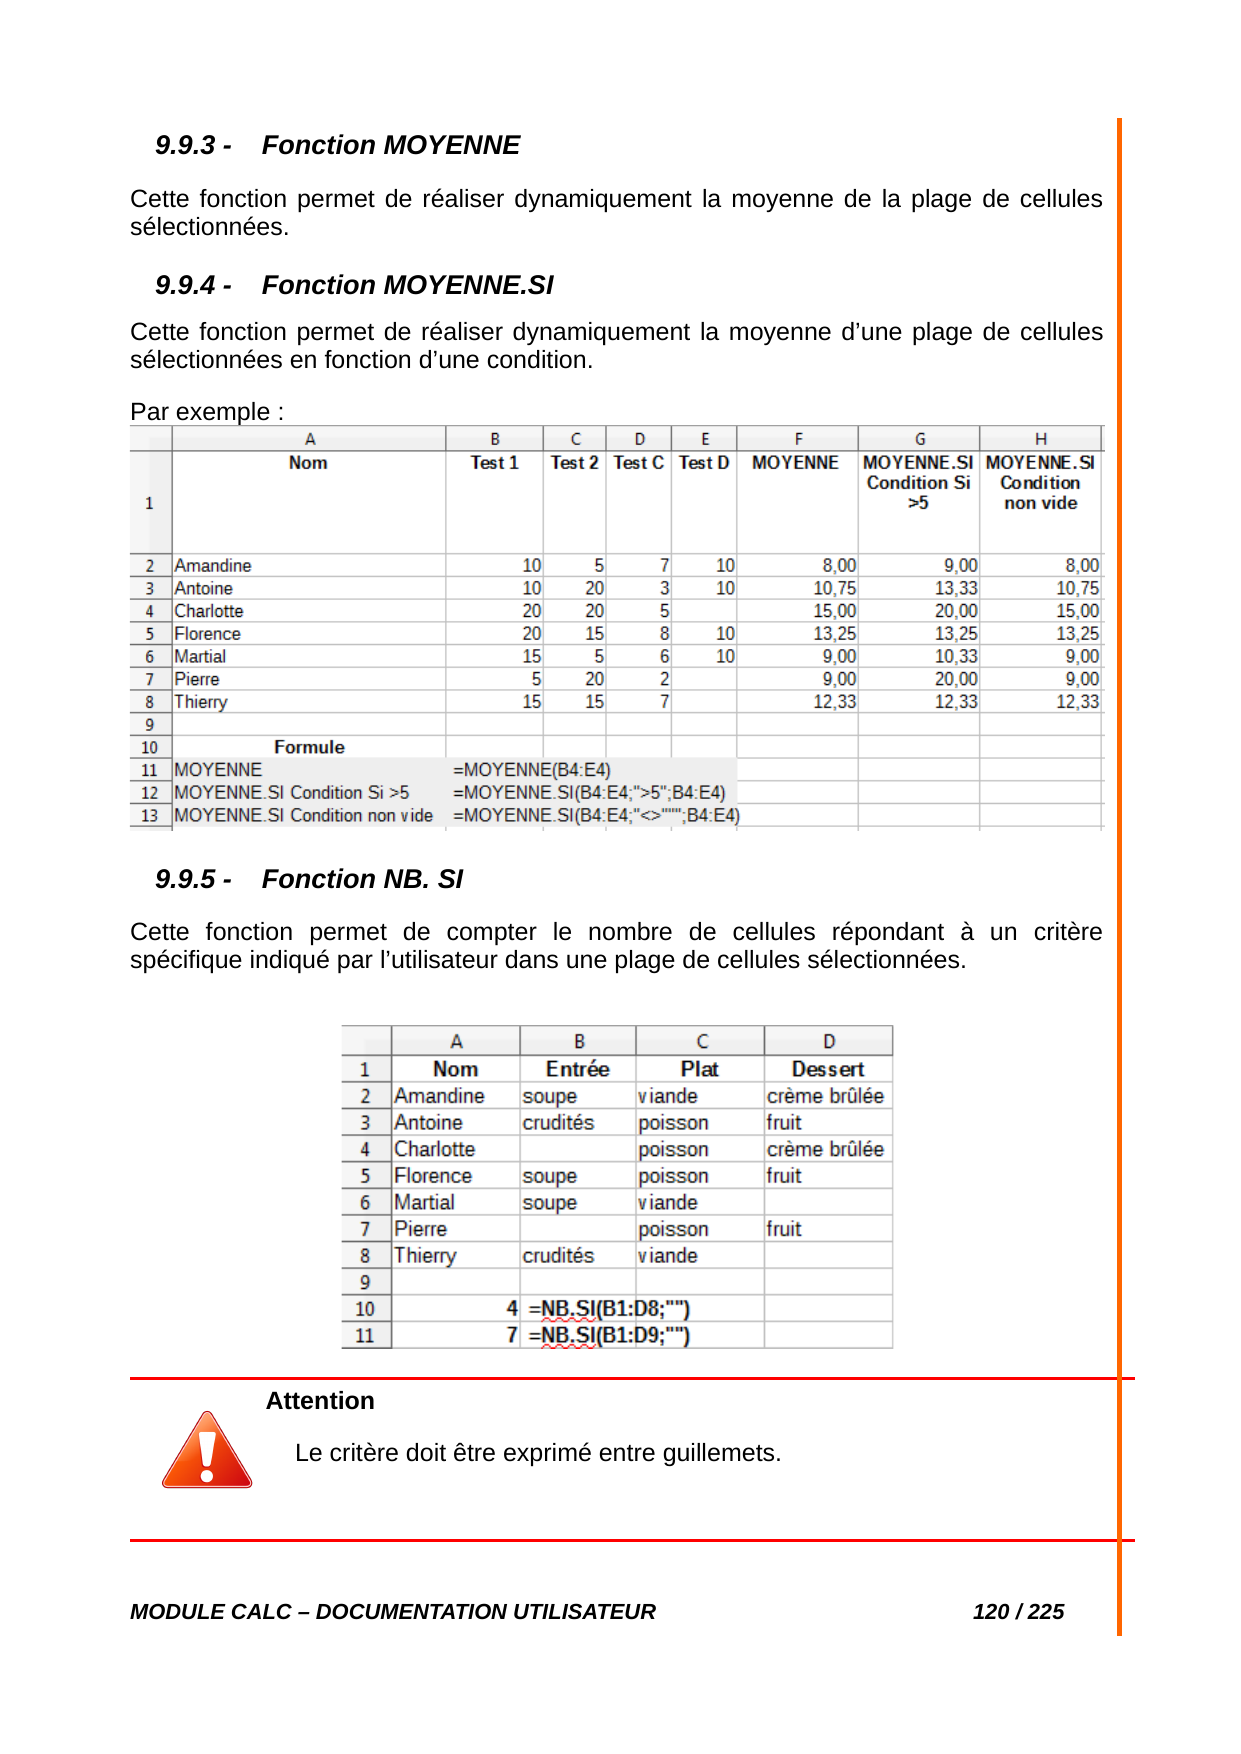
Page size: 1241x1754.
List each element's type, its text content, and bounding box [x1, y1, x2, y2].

text Cette fonction permet de compter le nombre de cellules répondant à un critère spécifique indiqué par l’utilisateur dans une plage de cellules sélectionnées. [130, 918, 1105, 974]
subtitle Fonction NB. SI [155, 864, 1105, 894]
table_header [130, 1380, 259, 1539]
text Cette fonction permet de réaliser dynamiquement la moyenne de la plage de cellules sélectionnées. [130, 184, 1105, 240]
table_header [1122, 1380, 1134, 1539]
text Cette fonction permet de réaliser dynamiquement la moyenne d’une plage de cellules sélectionnées en fonction d’une condition. [130, 318, 1105, 374]
subtitle Fonction MOYENNE [155, 130, 1105, 160]
picture [148, 1392, 267, 1511]
picture [341, 1025, 894, 1349]
table_header Attention Le critère doit être exprimé entre guillemets. [260, 1380, 1117, 1539]
subtitle Fonction MOYENNE.SI [155, 270, 1105, 300]
picture [129, 425, 1105, 831]
text Par exemple : [130, 398, 1105, 425]
